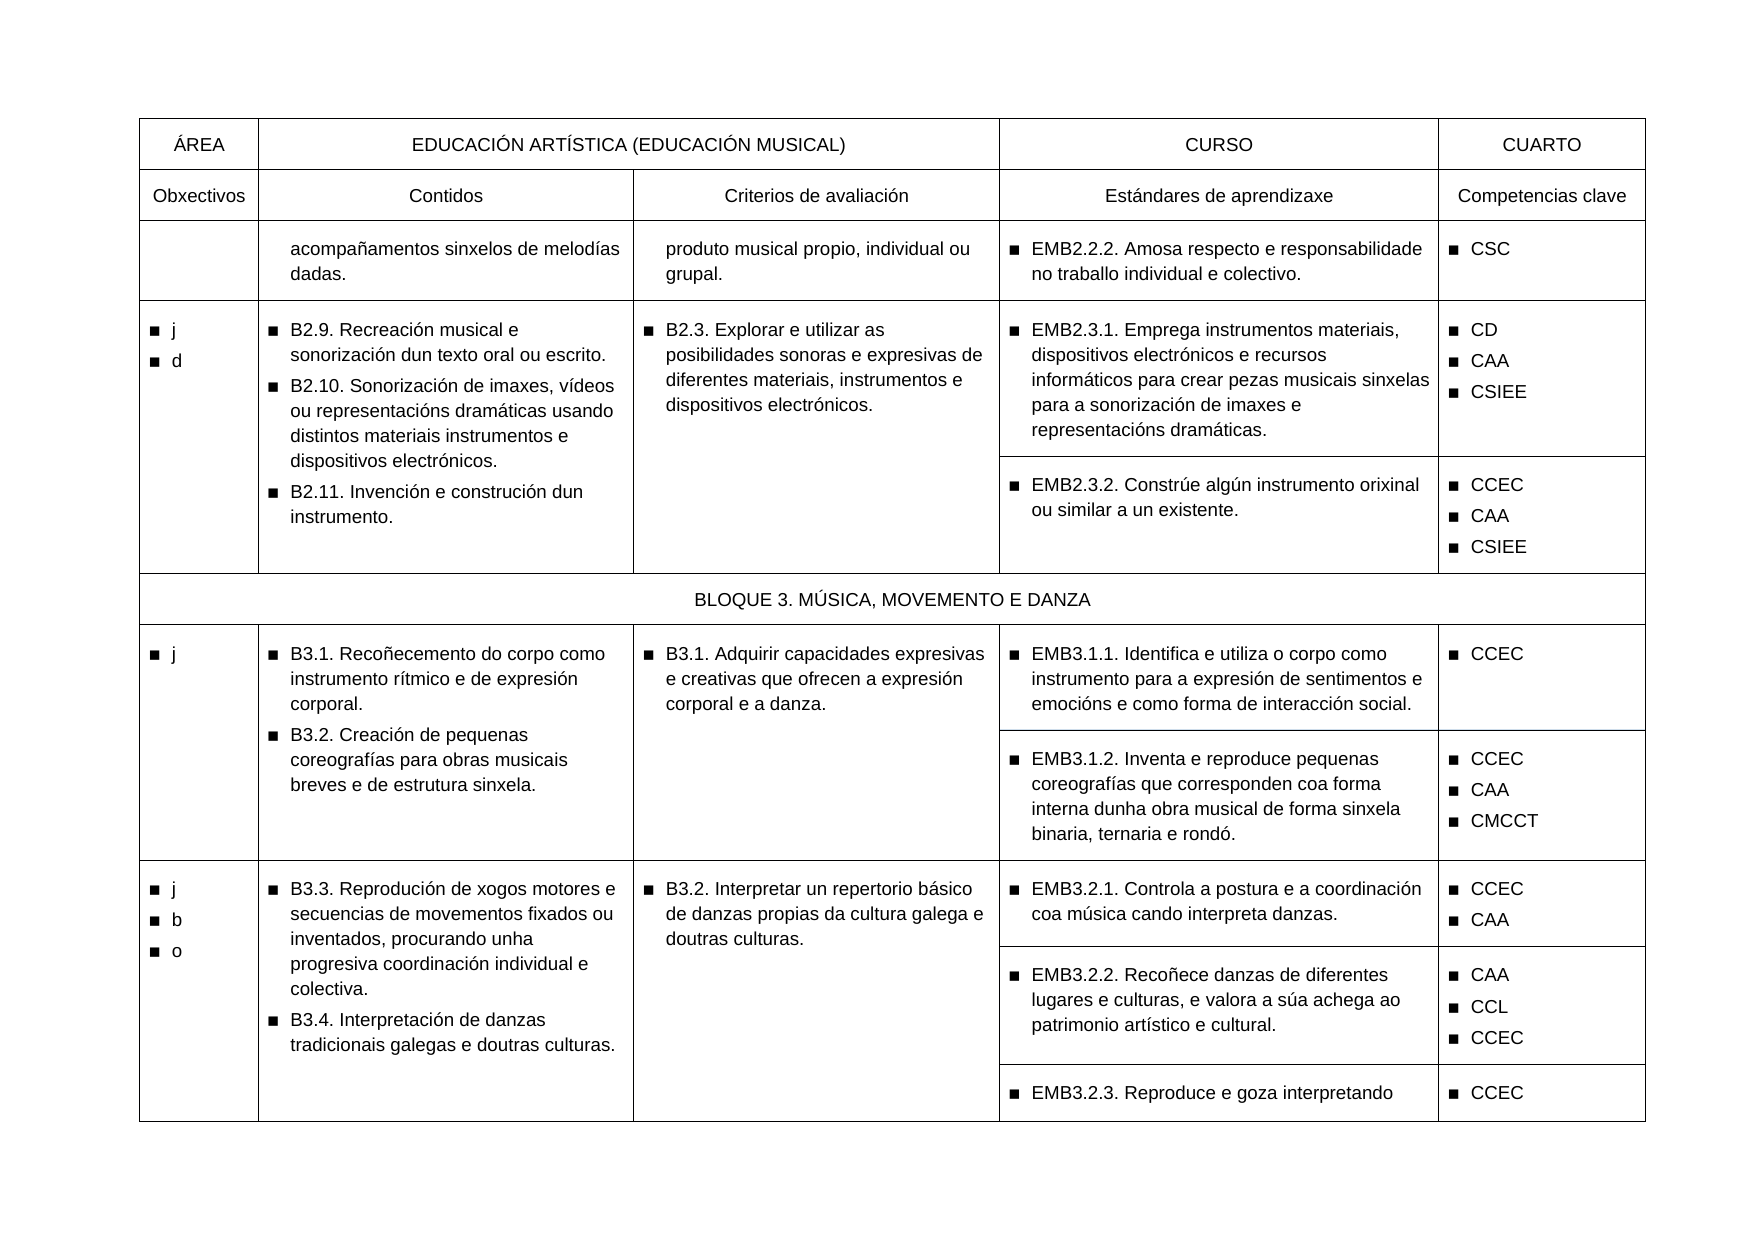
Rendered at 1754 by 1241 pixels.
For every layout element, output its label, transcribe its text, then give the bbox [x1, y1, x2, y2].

table_cell j d [140, 301, 258, 573]
table_cell Obxectivos [140, 170, 258, 220]
table_cell B2.3. Explorar e utilizar as posibilidades sonoras e expresivas de diferentes materiais, instrumentos e dispositivos electrónicos. [634, 301, 999, 573]
table_cell EMB2.2.2. Amosa respecto e responsabilidade no traballo individual e colectivo. [1000, 221, 1438, 300]
table_cell CCEC [1439, 625, 1645, 729]
table_cell CSC [1439, 221, 1645, 300]
table_cell B3.3. Reprodución de xogos motores e secuencias de movementos fixados ou inventados, procurando unha progresiva coordinación individual e colectiva. B3.4. Interpretación de danzas tradicionais galegas e doutras culturas. [259, 861, 633, 1121]
table_cell produto musical propio, individual ou grupal. [634, 221, 999, 300]
table_cell CCEC CAA CMCCT [1439, 731, 1645, 860]
table_header ÁREA [140, 119, 258, 169]
table_cell CCEC CSC [1439, 1065, 1645, 1121]
table_cell Contidos [259, 170, 633, 220]
table_cell Estándares de aprendizaxe [1000, 170, 1438, 220]
table_cell Criterios de avaliación [634, 170, 999, 220]
table_cell EMB3.1.1. Identifica e utiliza o corpo como instrumento para a expresión de sentimentos e emocións e como forma de interacción social. [1000, 625, 1438, 729]
table_cell EMB3.1.2. Inventa e reproduce pequenas coreografías que corresponden coa forma interna dunha obra musical de forma sinxela binaria, ternaria e rondó. [1000, 731, 1438, 860]
table_cell CAA CCL CCEC [1439, 947, 1645, 1064]
table_cell acompañamentos sinxelos de melodías dadas. [259, 221, 633, 300]
table_cell BLOQUE 3. MÚSICA, MOVEMENTO E DANZA [140, 574, 1645, 624]
table_cell Competencias clave [1439, 170, 1645, 220]
table_cell EMB3.2.1. Controla a postura e a coordinación coa música cando interpreta danzas. [1000, 861, 1438, 946]
table_cell EMB2.3.1. Emprega instrumentos materiais, dispositivos electrónicos e recursos informáticos para crear pezas musicais sinxelas para a sonorización de imaxes e representacións dramáticas. [1000, 301, 1438, 456]
table_cell CCEC CAA [1439, 861, 1645, 946]
table_cell CCEC CAA CSIEE [1439, 457, 1645, 573]
table_cell EMB3.2.3. Reproduce e goza interpretando [1000, 1065, 1438, 1121]
table_cell B3.2. Interpretar un repertorio básico de danzas propias da cultura galega e doutras culturas. [634, 861, 999, 1121]
table_header CUARTO [1439, 119, 1645, 169]
table_cell B3.1. Recoñecemento do corpo como instrumento rítmico e de expresión corporal. B3.2. Creación de pequenas coreografías para obras musicais breves e de estrutura sinxela. [259, 625, 633, 860]
table_cell B3.1. Adquirir capacidades expresivas e creativas que ofrecen a expresión corporal e a danza. [634, 625, 999, 860]
table_cell [140, 221, 258, 300]
table_cell CD CAA CSIEE [1439, 301, 1645, 456]
table_cell B2.9. Recreación musical e sonorización dun texto oral ou escrito. B2.10. Sonorización de imaxes, vídeos ou representacións dramáticas usando distintos materiais instrumentos e dispositivos electrónicos. B2.11. Invención e construción dun instrumento. [259, 301, 633, 573]
table_header EDUCACIÓN ARTÍSTICA (EDUCACIÓN MUSICAL) [259, 119, 999, 169]
table_cell j b o [140, 861, 258, 1121]
table_cell j [140, 625, 258, 860]
table_cell EMB3.2.2. Recoñece danzas de diferentes lugares e culturas, e valora a súa achega ao patrimonio artístico e cultural. [1000, 947, 1438, 1064]
table_header CURSO [1000, 119, 1438, 169]
table_cell EMB2.3.2. Constrúe algún instrumento orixinal ou similar a un existente. [1000, 457, 1438, 573]
